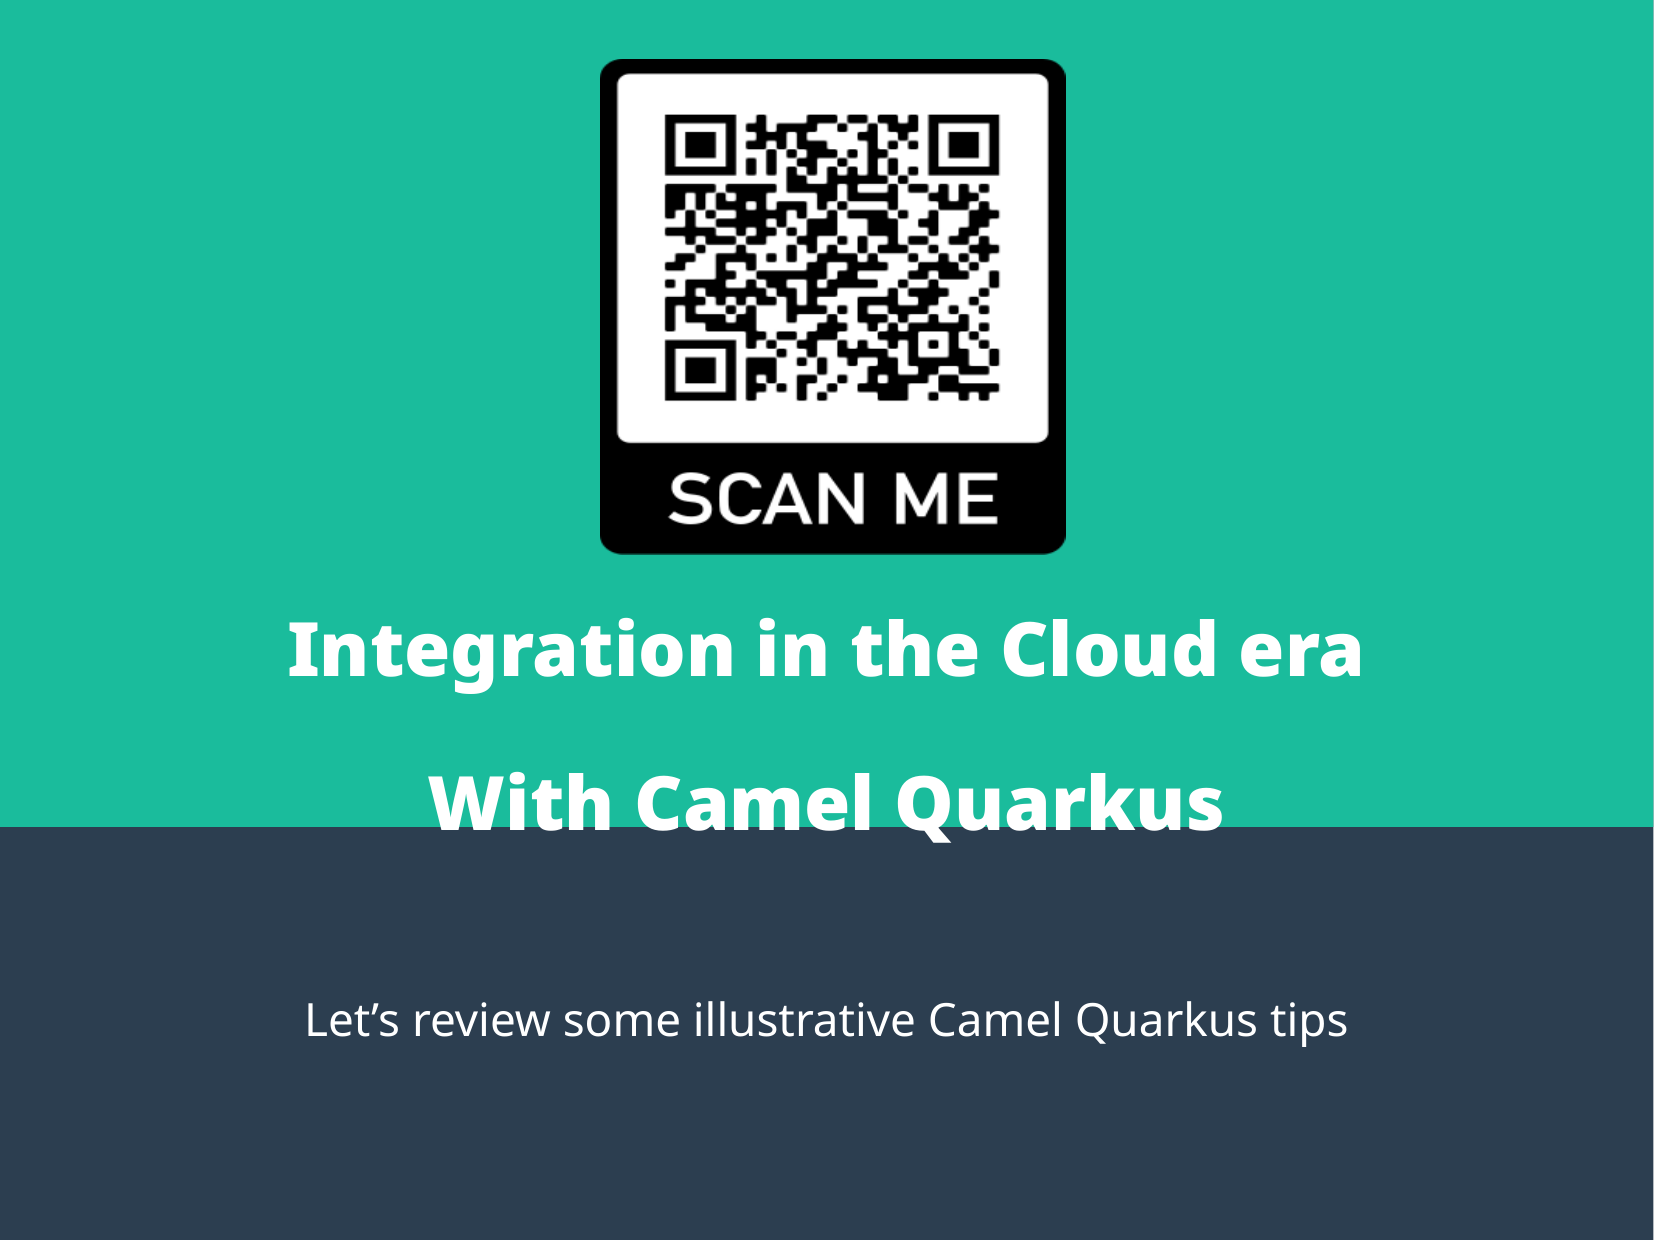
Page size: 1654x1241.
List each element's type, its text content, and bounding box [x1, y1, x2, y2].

picture [600, 59, 1066, 556]
title Integration in the Cloud era With Camel Quarkus [59, 589, 1595, 808]
subtitle Let’s review some illustrative Camel Quarkus tips [59, 856, 1595, 1182]
